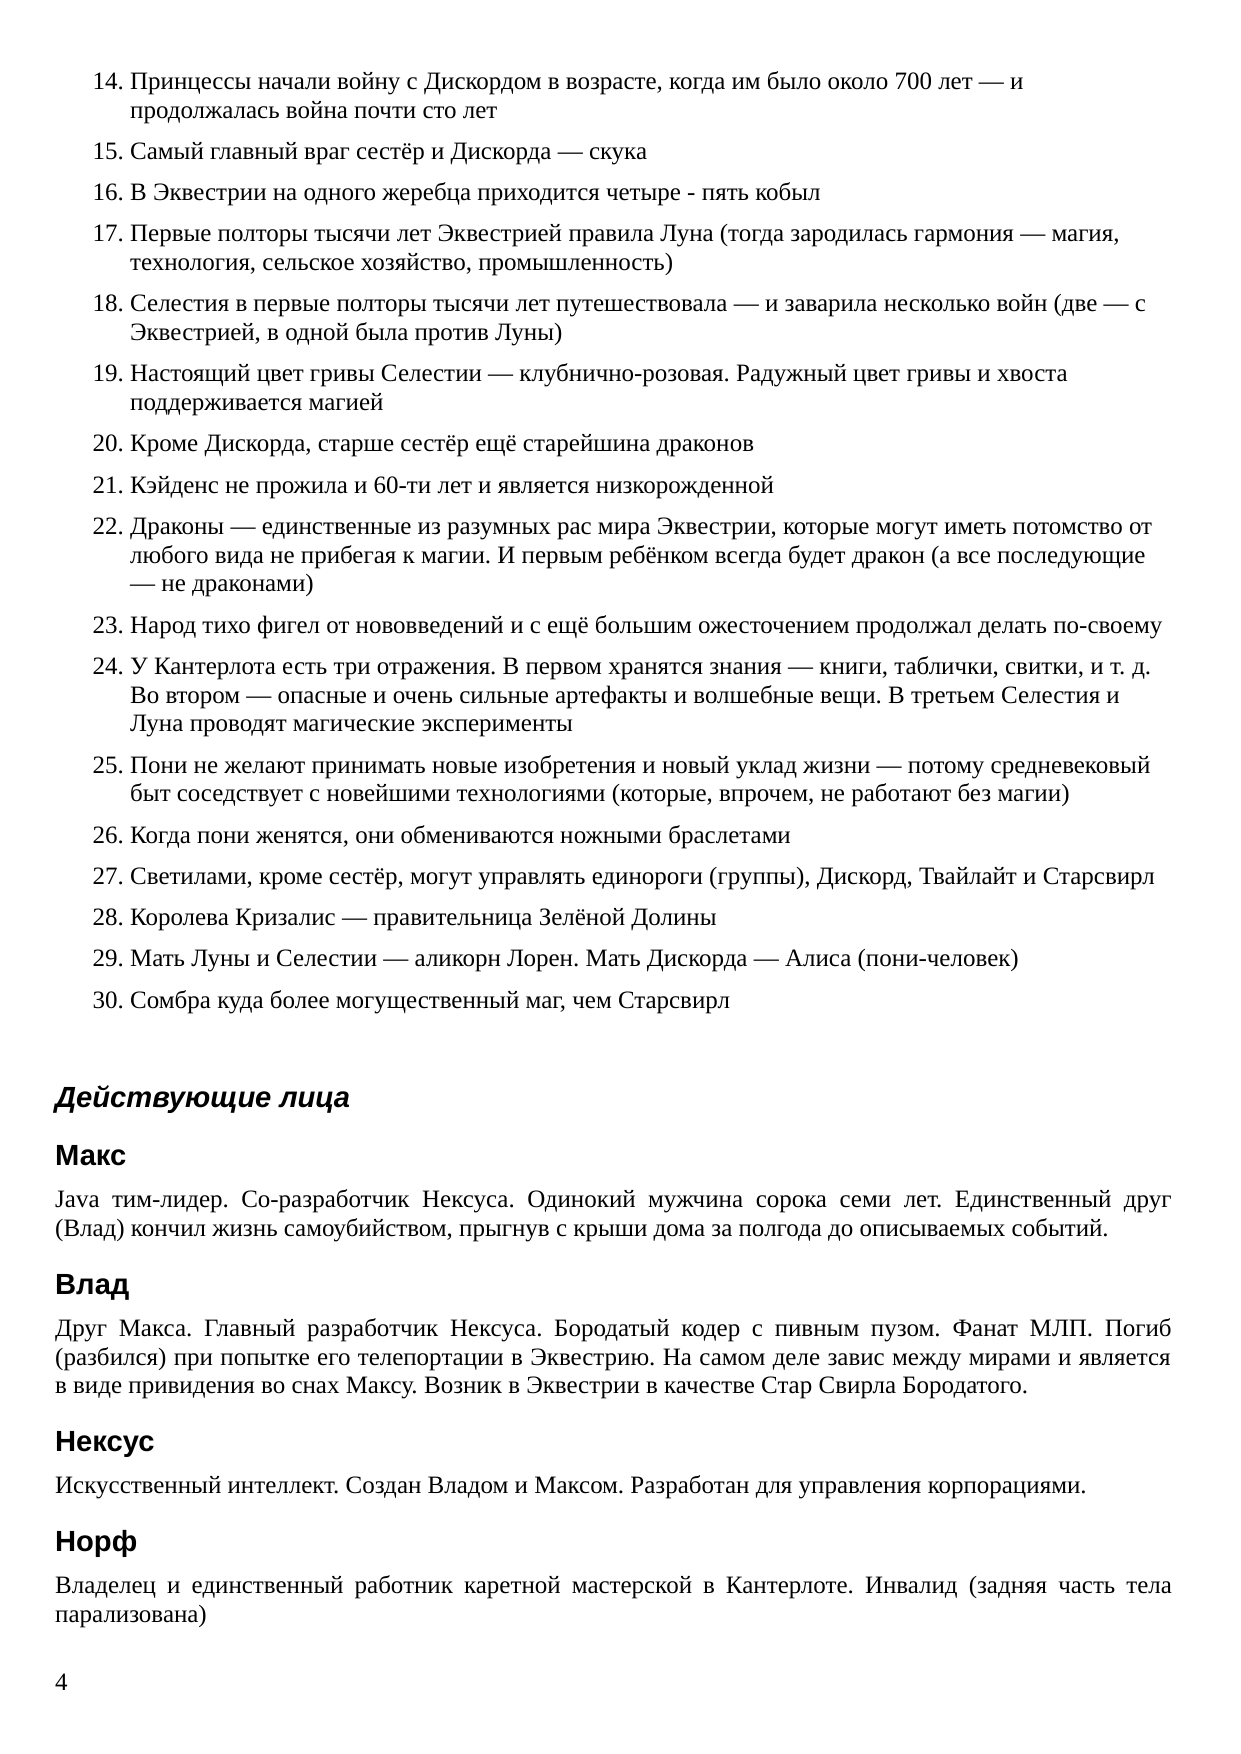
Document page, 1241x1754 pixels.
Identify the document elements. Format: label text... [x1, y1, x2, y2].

list Светилами, кроме сестёр, могут управлять единороги (группы), Дискорд, Твайлайт и Старсвирл [92, 861, 1173, 890]
list Драконы — единственные из разумных рас мира Эквестрии, которые могут иметь потомство от любого вида не прибегая к магии. И первым ребёнком всегда будет дракон (а все последующие — не драконами) [92, 511, 1173, 597]
list Настоящий цвет гривы Селестии — клубнично-розовая. Радужный цвет гривы и хвоста поддерживается магией [92, 358, 1173, 416]
list Пони не желают принимать новые изобретения и новый уклад жизни — потому средневековый быт соседствует с новейшими технологиями (которые, впрочем, не работают без магии) [92, 750, 1173, 807]
list Первые полторы тысячи лет Эквестрией правила Луна (тогда зародилась гармония — магия, технология, сельское хозяйство, промышленность) [92, 218, 1173, 276]
list Самый главный враг сестёр и Дискорда — скука [92, 136, 1173, 165]
list Сомбра куда более могущественный маг, чем Старсвирл [92, 985, 1173, 1013]
list У Кантерлота есть три отражения. В первом хранятся знания — книги, таблички, свитки, и т. д. Во втором — опасные и очень сильные артефакты и волшебные вещи. В третьем Селестия и Луна проводят магические эксперименты [92, 651, 1173, 737]
list В Эквестрии на одного жеребца приходится четыре - пять кобыл [92, 177, 1173, 206]
subtitle Макс [55, 1138, 1173, 1172]
list Кроме Дискорда, старше сестёр ещё старейшина драконов [92, 428, 1173, 457]
list Принцессы начали войну с Дискордом в возрасте, когда им было около 700 лет — и продолжалась война почти сто лет [92, 66, 1173, 123]
list Селестия в первые полторы тысячи лет путешествовала — и заварила несколько войн (две — с Эквестрией, в одной была против Луны) [92, 288, 1173, 346]
subtitle Действующие лица [55, 1080, 1173, 1113]
list Народ тихо фигел от нововведений и с ещё большим ожесточением продолжал делать по-своему [92, 610, 1173, 638]
text Java тим-лидер. Со-разработчик Нексуса. Одинокий мужчина сорока семи лет. Единственный друг (Влад) кончил жизнь самоубийством, прыгнув с крыши дома за полгода до описываемых событий. [55, 1184, 1173, 1242]
text Владелец и единственный работник каретной мастерской в Кантерлоте. Инвалид (задняя часть тела парализована) [55, 1570, 1173, 1627]
subtitle Влад [55, 1267, 1173, 1300]
list Мать Луны и Селестии — аликорн Лорен. Мать Дискорда — Алиса (пони-человек) [92, 943, 1173, 972]
subtitle Норф [55, 1524, 1173, 1557]
text Искусственный интеллект. Создан Владом и Максом. Разработан для управления корпорациями. [55, 1470, 1173, 1499]
list Королева Кризалис — правительница Зелёной Долины [92, 902, 1173, 931]
subtitle Нексус [55, 1424, 1173, 1458]
list Кэйденс не прожила и 60-ти лет и является низкорожденной [92, 470, 1173, 498]
text Друг Макса. Главный разработчик Нексуса. Бородатый кодер с пивным пузом. Фанат МЛП. Погиб (разбился) при попытке его телепортации в Эквестрию. На самом деле завис между мирами и является в виде привидения во снах Максу. Возник в Эквестрии в качестве Стар Свирла Бородатого. [55, 1313, 1173, 1399]
list Когда пони женятся, они обмениваются ножными браслетами [92, 820, 1173, 848]
